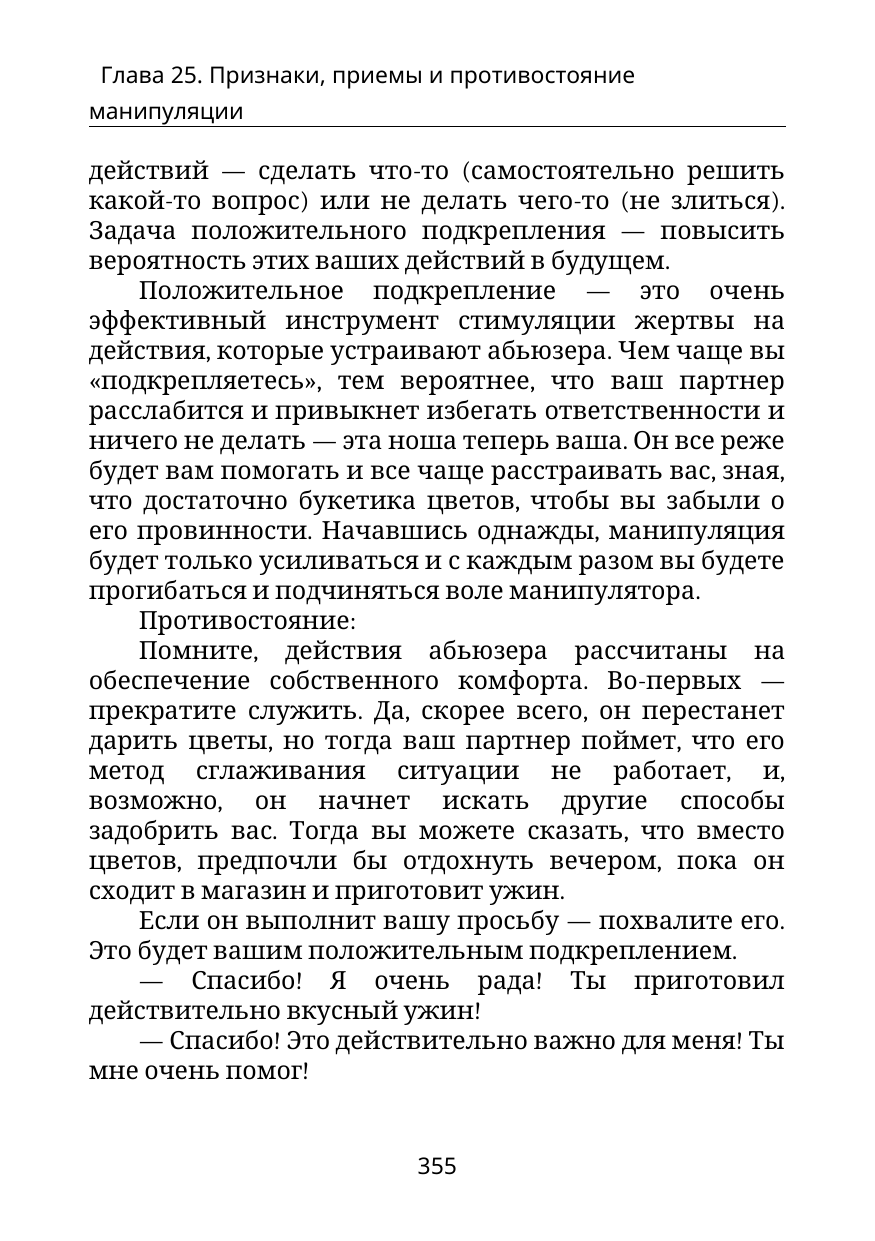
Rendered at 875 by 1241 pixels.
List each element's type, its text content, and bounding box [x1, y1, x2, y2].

text Положительное подкрепление — это очень эффективный инструмент стимуляции жертвы на действия, которые устраивают абьюзера. Чем чаще вы «подкрепляетесь», тем вероятнее, что ваш партнер расслабится и привыкнет избегать ответственности и ничего не делать — эта ноша теперь ваша. Он все реже будет вам помогать и все чаще расстраивать вас, зная, что достаточно букетика цветов, чтобы вы забыли о его провинности. Начавшись однажды, манипуляция будет только усиливаться и с каждым разом вы будете прогибаться и подчиняться воле манипулятора. [88, 276, 786, 606]
text Если он выполнит вашу просьбу — похвалите его. Это будет вашим положительным подкреплением. [88, 906, 786, 966]
text действий — сделать что-то (самостоятельно решить какой-то вопрос) или не делать чего-то (не злиться). Задача положительного подкрепления — повысить вероятность этих ваших действий в будущем. [88, 156, 786, 276]
text — Спасибо! Я очень рада! Ты приготовил действительно вкусный ужин! [88, 966, 786, 1026]
text — Спасибо! Это действительно важно для меня! Ты мне очень помог! [88, 1026, 786, 1086]
text Помните, действия абьюзера рассчитаны на обеспечение собственного комфорта. Во-первых — прекратите служить. Да, скорее всего, он перестанет дарить цветы, но тогда ваш партнер поймет, что его метод сглаживания ситуации не работает, и, возможно, он начнет искать другие способы задобрить вас. Тогда вы можете сказать, что вместо цветов, предпочли бы отдохнуть вечером, пока он сходит в магазин и приготовит ужин. [88, 636, 786, 906]
text Противостояние: [88, 606, 786, 636]
